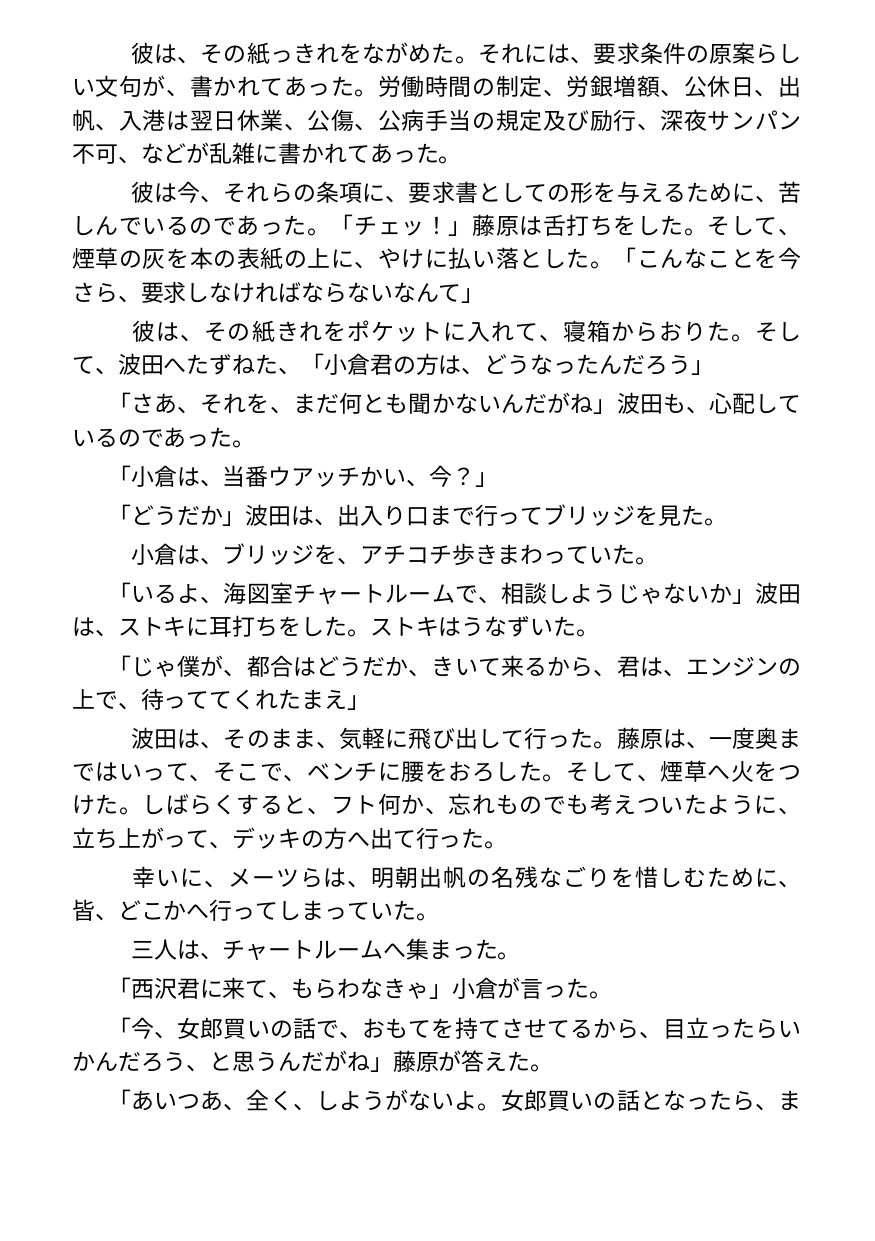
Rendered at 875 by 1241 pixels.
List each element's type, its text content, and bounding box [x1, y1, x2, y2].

text 彼は今、それらの条項に、要求書としての形を与えるために、苦しんでいるのであった。「チェッ！」藤原は舌打ちをした。そして、煙草の灰を本の表紙の上に、やけに払い落とした。「こんなことを今さら、要求しなければならないなんて」 [72, 175, 802, 308]
text 彼は、その紙きれをポケットに入れて、寝箱からおりた。そして、波田へたずねた、「小倉君の方は、どうなったんだろう」 [72, 314, 802, 380]
text 波田は、そのまま、気軽に飛び出して行った。藤原は、一度奥まではいって、そこで、ベンチに腰をおろした。そして、煙草へ火をつけた。しばらくすると、フト何か、忘れものでも考えついたように、立ち上がって、デッキの方へ出て行った。 [72, 721, 802, 854]
text 幸いに、メーツらは、明朝出帆の名残なごりを惜しむために、皆、どこかへ行ってしまっていた。 [72, 860, 802, 926]
text 「いるよ、海図室チャートルームで、相談しようじゃないか」波田は、ストキに耳打ちをした。ストキはうなずいた。 [72, 576, 802, 642]
text 小倉は、ブリッジを、アチコチ歩きまわっていた。 [72, 537, 802, 570]
text 「小倉は、当番ウアッチかい、今？」 [72, 458, 802, 492]
text 「どうだか」波田は、出入り口まで行ってブリッジを見た。 [72, 498, 802, 531]
text 「さあ、それを、まだ何とも聞かないんだがね」波田も、心配しているのであった。 [72, 386, 802, 453]
text 「あいつあ、全く、しようがないよ。女郎買いの話となったら、ま [72, 1083, 802, 1116]
text 彼は、その紙っきれをながめた。それには、要求条件の原案らしい文句が、書かれてあった。労働時間の制定、労銀増額、公休日、出帆、入港は翌日休業、公傷、公病手当の規定及び励行、深夜サンパン不可、などが乱雑に書かれてあった。 [72, 36, 802, 169]
text 「今、女郎買いの話で、おもてを持てさせてるから、目立ったらいかんだろう、と思うんだがね」藤原が答えた。 [72, 1010, 802, 1077]
text 「じゃ僕が、都合はどうだか、きいて来るから、君は、エンジンの上で、待っててくれたまえ」 [72, 648, 802, 715]
text 「西沢君に来て、もらわなきゃ」小倉が言った。 [72, 971, 802, 1004]
text 三人は、チャートルームへ集まった。 [72, 932, 802, 965]
